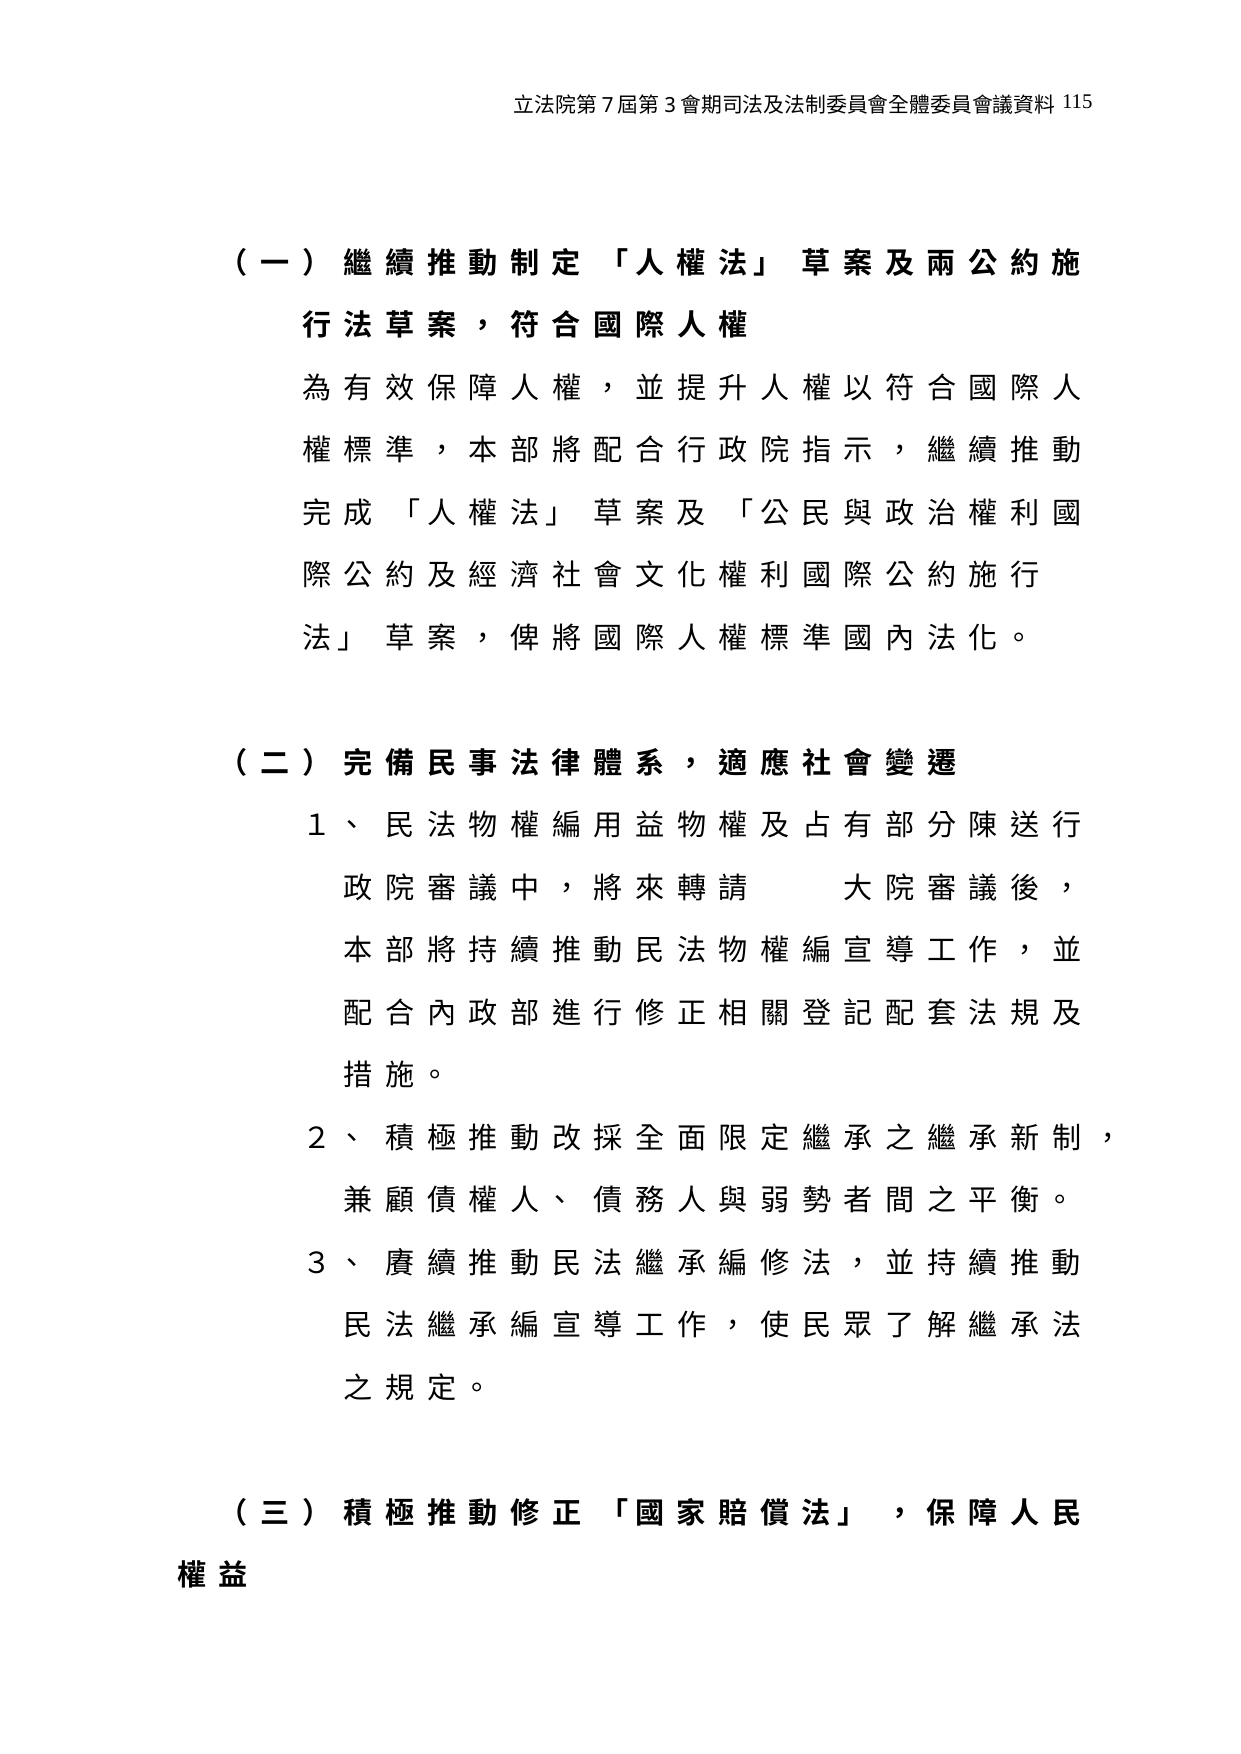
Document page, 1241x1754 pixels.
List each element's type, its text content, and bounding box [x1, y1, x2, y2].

text １、民法物權編用益物權及占有部分陳送行政院審議中，將來轉請 大院審議後，本部將持續推動民法物權編宣導工作，並配合內政部進行修正相關登記配套法規及措施。 [258, 781, 1087, 1094]
text （三）積極推動修正「國家賠償法」，保障人民權益 [171, 1469, 1087, 1594]
text ２、積極推動改採全面限定繼承之繼承新制，兼顧債權人、債務人與弱勢者間之平衡。 [258, 1094, 1087, 1219]
text （一）繼續推動制定「人權法」草案及兩公約施行法草案，符合國際人權 [200, 219, 1087, 344]
text ３、賡續推動民法繼承編修法，並持續推動民法繼承編宣導工作，使民眾了解繼承法之規定。 [258, 1219, 1087, 1406]
text （二）完備民事法律體系，適應社會變遷 [171, 719, 1087, 781]
text 為有效保障人權，並提升人權以符合國際人權標準，本部將配合行政院指示，繼續推動完成「人權法」草案及「公民與政治權利國際公約及經濟社會文化權利國際公約施行法」草案，俾將國際人權標準國內法化。 [287, 344, 1087, 656]
